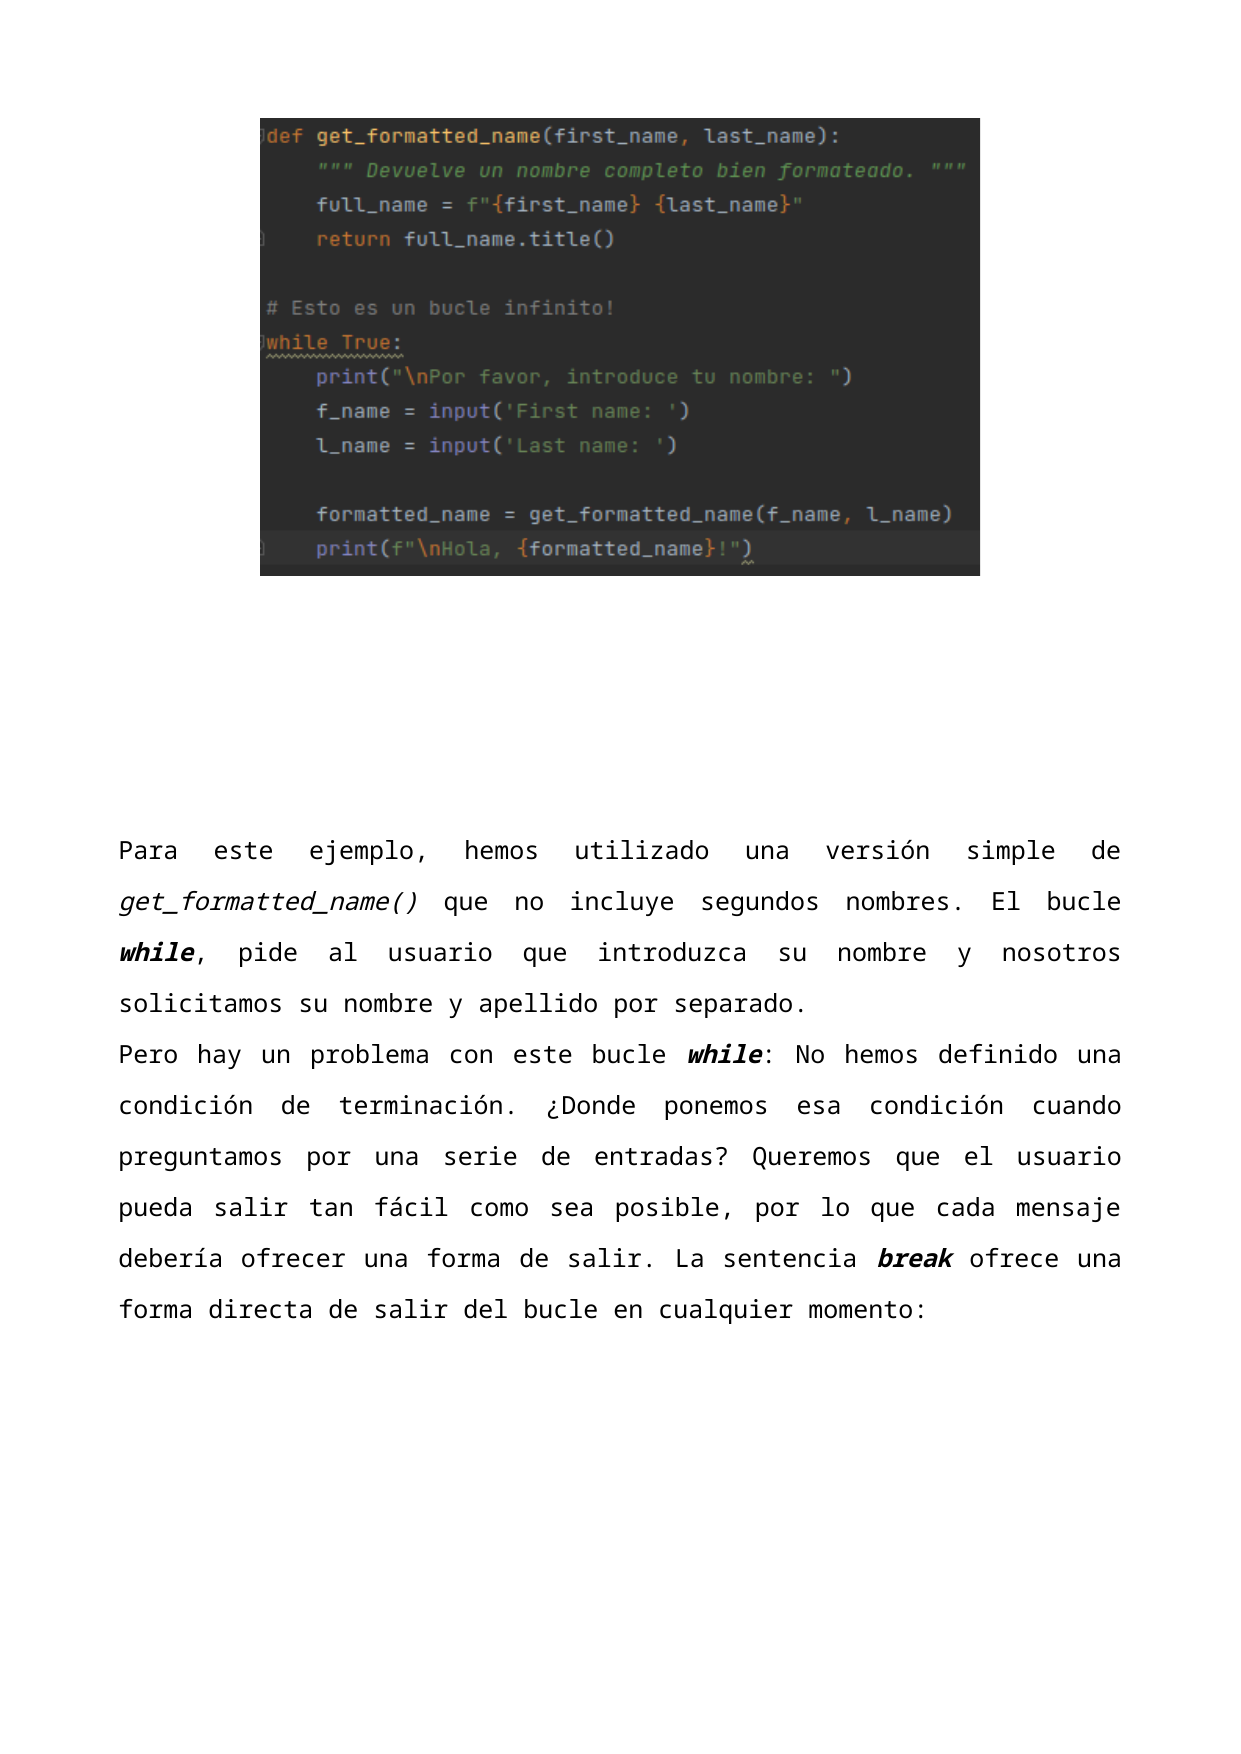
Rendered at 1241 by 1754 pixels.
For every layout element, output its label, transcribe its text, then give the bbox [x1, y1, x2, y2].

text Para este ejemplo, hemos utilizado una versión simple de get_formatted_name() que no incluye segundos nombres. El bucle while, pide al usuario que introduzca su nombre y nosotros solicitamos su nombre y apellido por separado. [118, 833, 1122, 1020]
text Pero hay un problema con este bucle while: No hemos definido una condición de terminación. ¿Donde ponemos esa condición cuando preguntamos por una serie de entradas? Queremos que el usuario pueda salir tan fácil como sea posible, por lo que cada mensaje debería ofrecer una forma de salir. La sentencia break ofrece una forma directa de salir del bucle en cualquier momento: [118, 1037, 1122, 1326]
picture [260, 118, 981, 576]
